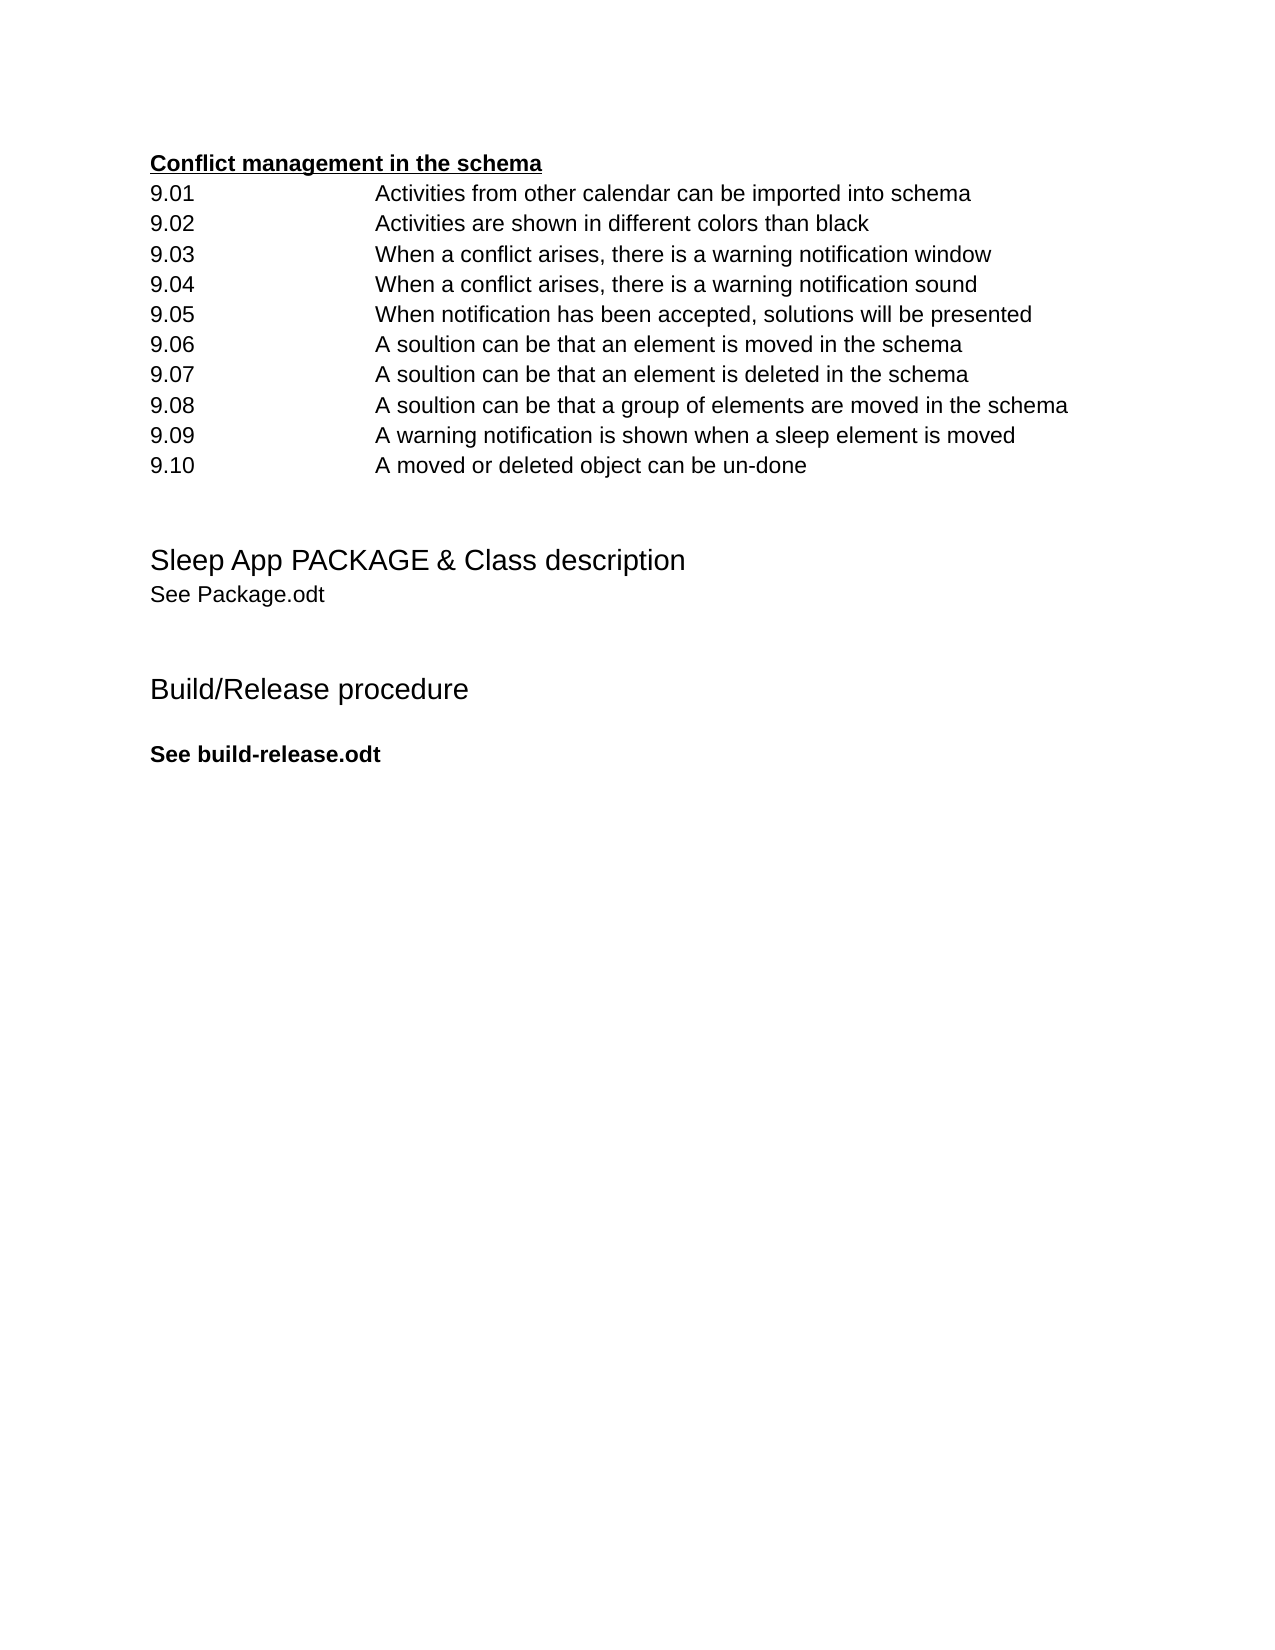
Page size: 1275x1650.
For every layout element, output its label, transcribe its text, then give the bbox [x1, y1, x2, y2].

text Build/Release procedure [150, 672, 1125, 705]
text Conflict management in the schema 9.01 Activities from other calendar can be imported into schema 9.02 Activities are shown in different colors than black 9.03 When a conflict arises, there is a warning notification window 9.04 When a conflict arises, there is a warning notification sound 9.05 When notification has been accepted, solutions will be presented 9.06 A soultion can be that an element is moved in the schema 9.07 A soultion can be that an element is deleted in the schema 9.08 A soultion can be that a group of elements are moved in the schema 9.09 A warning notification is shown when a sleep element is moved 9.10 A moved or deleted object can be un-done [150, 150, 1125, 509]
text See build-release.odt [150, 741, 1125, 767]
text Sleep App PACKAGE & Class description [150, 543, 1125, 576]
text See Package.odt [150, 581, 1125, 608]
